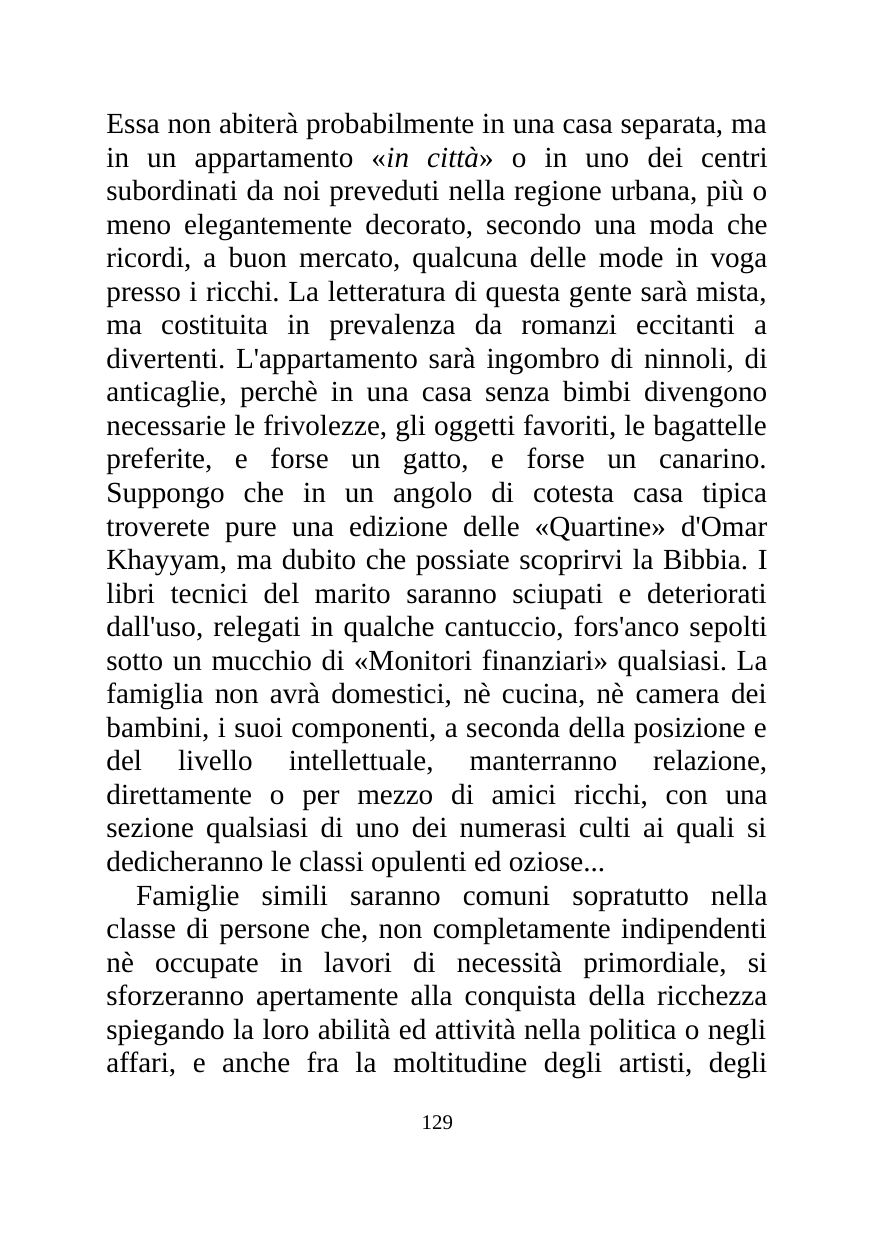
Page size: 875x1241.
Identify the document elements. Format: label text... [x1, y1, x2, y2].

text Famiglie simili saranno comuni sopratutto nella classe di persone che, non completamente indipendenti nè occupate in lavori di necessità primordiale, si sforzeranno apertamente alla conquista della ricchezza spiegando la loro abilità ed attività nella politica o negli affari, e anche fra la moltitudine degli artisti, degli [106, 878, 768, 1079]
text Essa non abiterà probabilmente in una casa separata, ma in un appartamento «in città» o in uno dei centri subordinati da noi preveduti nella regione urbana, più o meno elegantemente decorato, secondo una moda che ricordi, a buon mercato, qualcuna delle mode in voga presso i ricchi. La letteratura di questa gente sarà mista, ma costituita in prevalenza da romanzi eccitanti a divertenti. L'appartamento sarà ingombro di ninnoli, di anticaglie, perchè in una casa senza bimbi divengono necessarie le frivolezze, gli oggetti favoriti, le bagattelle preferite, e forse un gatto, e forse un canarino. Suppongo che in un angolo di cotesta casa tipica troverete pure una edizione delle «Quartine» d'Omar Khayyam, ma dubito che possiate scoprirvi la Bibbia. I libri tecnici del marito saranno sciupati e deteriorati dall'uso, relegati in qualche cantuccio, fors'anco sepolti sotto un mucchio di «Monitori finanziari» qualsiasi. La famiglia non avrà domestici, nè cucina, nè camera dei bambini, i suoi componenti, a seconda della posizione e del livello intellettuale, manterranno relazione, direttamente o per mezzo di amici ricchi, con una sezione qualsiasi di uno dei numerasi culti ai quali si dedicheranno le classi opulenti ed oziose... [106, 106, 768, 878]
